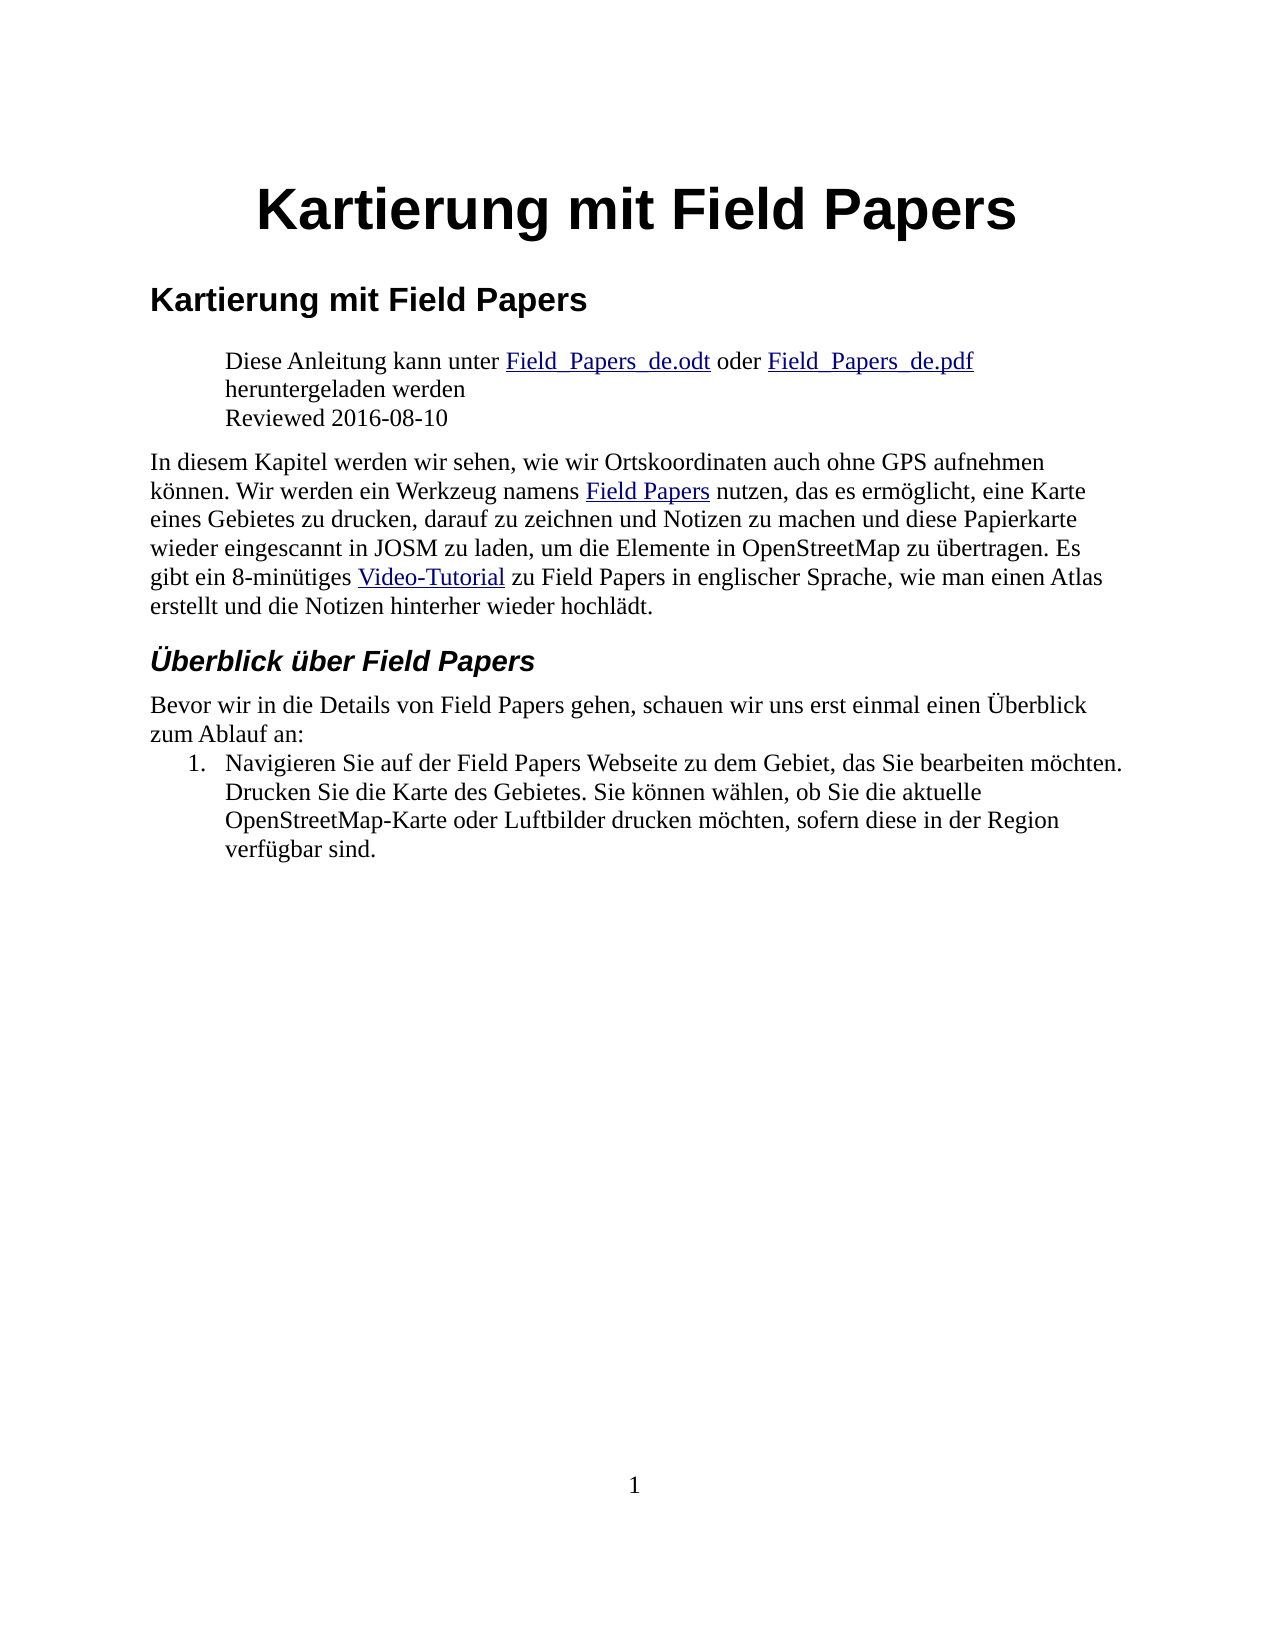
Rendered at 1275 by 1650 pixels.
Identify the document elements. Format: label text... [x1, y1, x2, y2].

subtitle Überblick über Field Papers [150, 644, 1125, 678]
text Bevor wir in die Details von Field Papers gehen, schauen wir uns erst einmal einen Überblick zum Ablauf an: [150, 691, 1125, 748]
list Navigieren Sie auf der Field Papers Webseite zu dem Gebiet, das Sie bearbeiten möchten. Drucken Sie die Karte des Gebietes. Sie können wählen, ob Sie die aktuelle OpenStreetMap-Karte oder Luftbilder drucken möchten, sofern diese in der Region verfügbar sind. [187, 748, 1125, 863]
text Diese Anleitung kann unter Field_Papers_de.odt oder Field_Papers_de.pdf heruntergeladen werden Reviewed 2016-08-10 [225, 346, 1125, 432]
text In diesem Kapitel werden wir sehen, wie wir Ortskoordinaten auch ohne GPS aufnehmen können. Wir werden ein Werkzeug namens Field Papers nutzen, das es ermöglicht, eine Karte eines Gebietes zu drucken, darauf zu zeichnen und Notizen zu machen und diese Papierkarte wieder eingescannt in JOSM zu laden, um die Elemente in OpenStreetMap zu übertragen. Es gibt ein 8-minütiges Video-Tutorial zu Field Papers in englischer Sprache, wie man einen Atlas erstellt und die Notizen hinterher wieder hochlädt. [150, 447, 1125, 619]
subtitle Kartierung mit Field Papers [150, 279, 1125, 318]
title Kartierung mit Field Papers [150, 175, 1125, 242]
